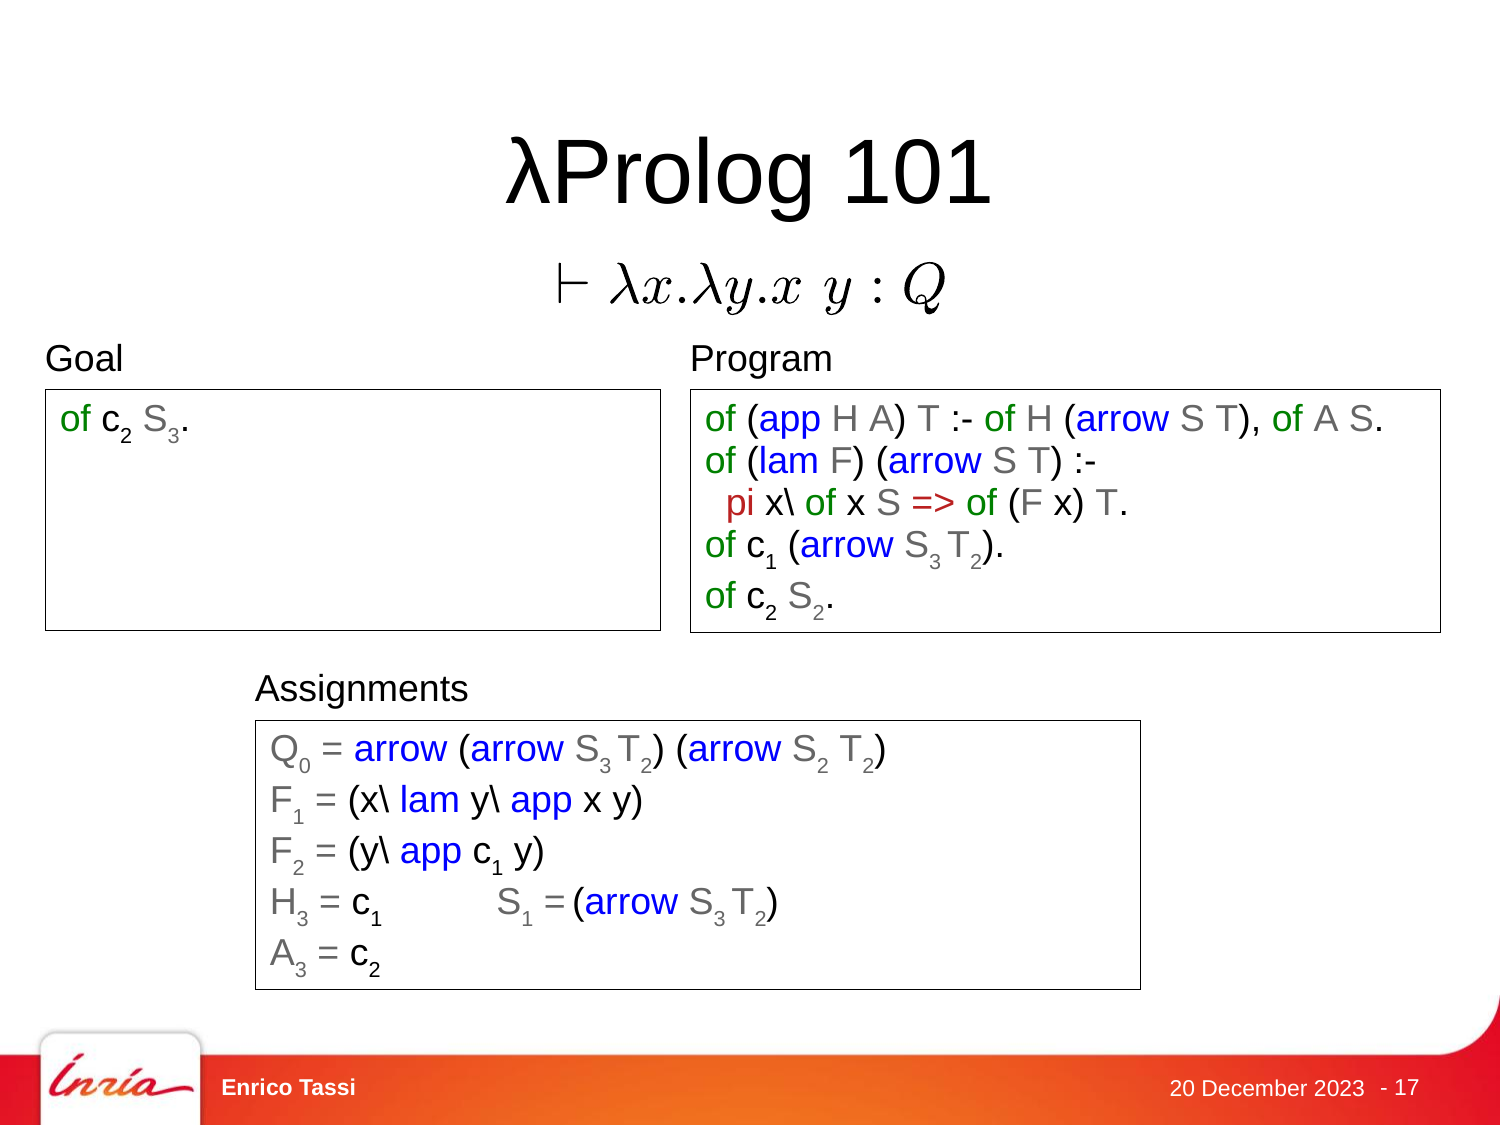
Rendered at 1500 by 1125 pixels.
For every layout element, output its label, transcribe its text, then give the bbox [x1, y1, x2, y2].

picture [0, 947, 1500, 1125]
text_box Goal [30, 329, 139, 387]
text_box Q0 = arrow (arrow S3 T2) (arrow S2 T2) F1 = (x\ lam y\ app x y) F2 = (y\ app c1 y) H3 = c1 S1 = (arrow S3 T2) A3 = c2 [255, 720, 1141, 990]
text_box of c2 S3. [45, 389, 661, 631]
title λProlog 101 [131, 77, 1369, 266]
text_box Assignments [240, 660, 511, 721]
text_box [555, 261, 945, 316]
text_box Program [675, 329, 849, 387]
text_box of (app H A) T :- of H (arrow S T), of A S. of (lam F) (arrow S T) :- pi x\ of x S => of (F x) T. of c1 (arrow S3 T2). of c2 S2. [690, 389, 1441, 633]
